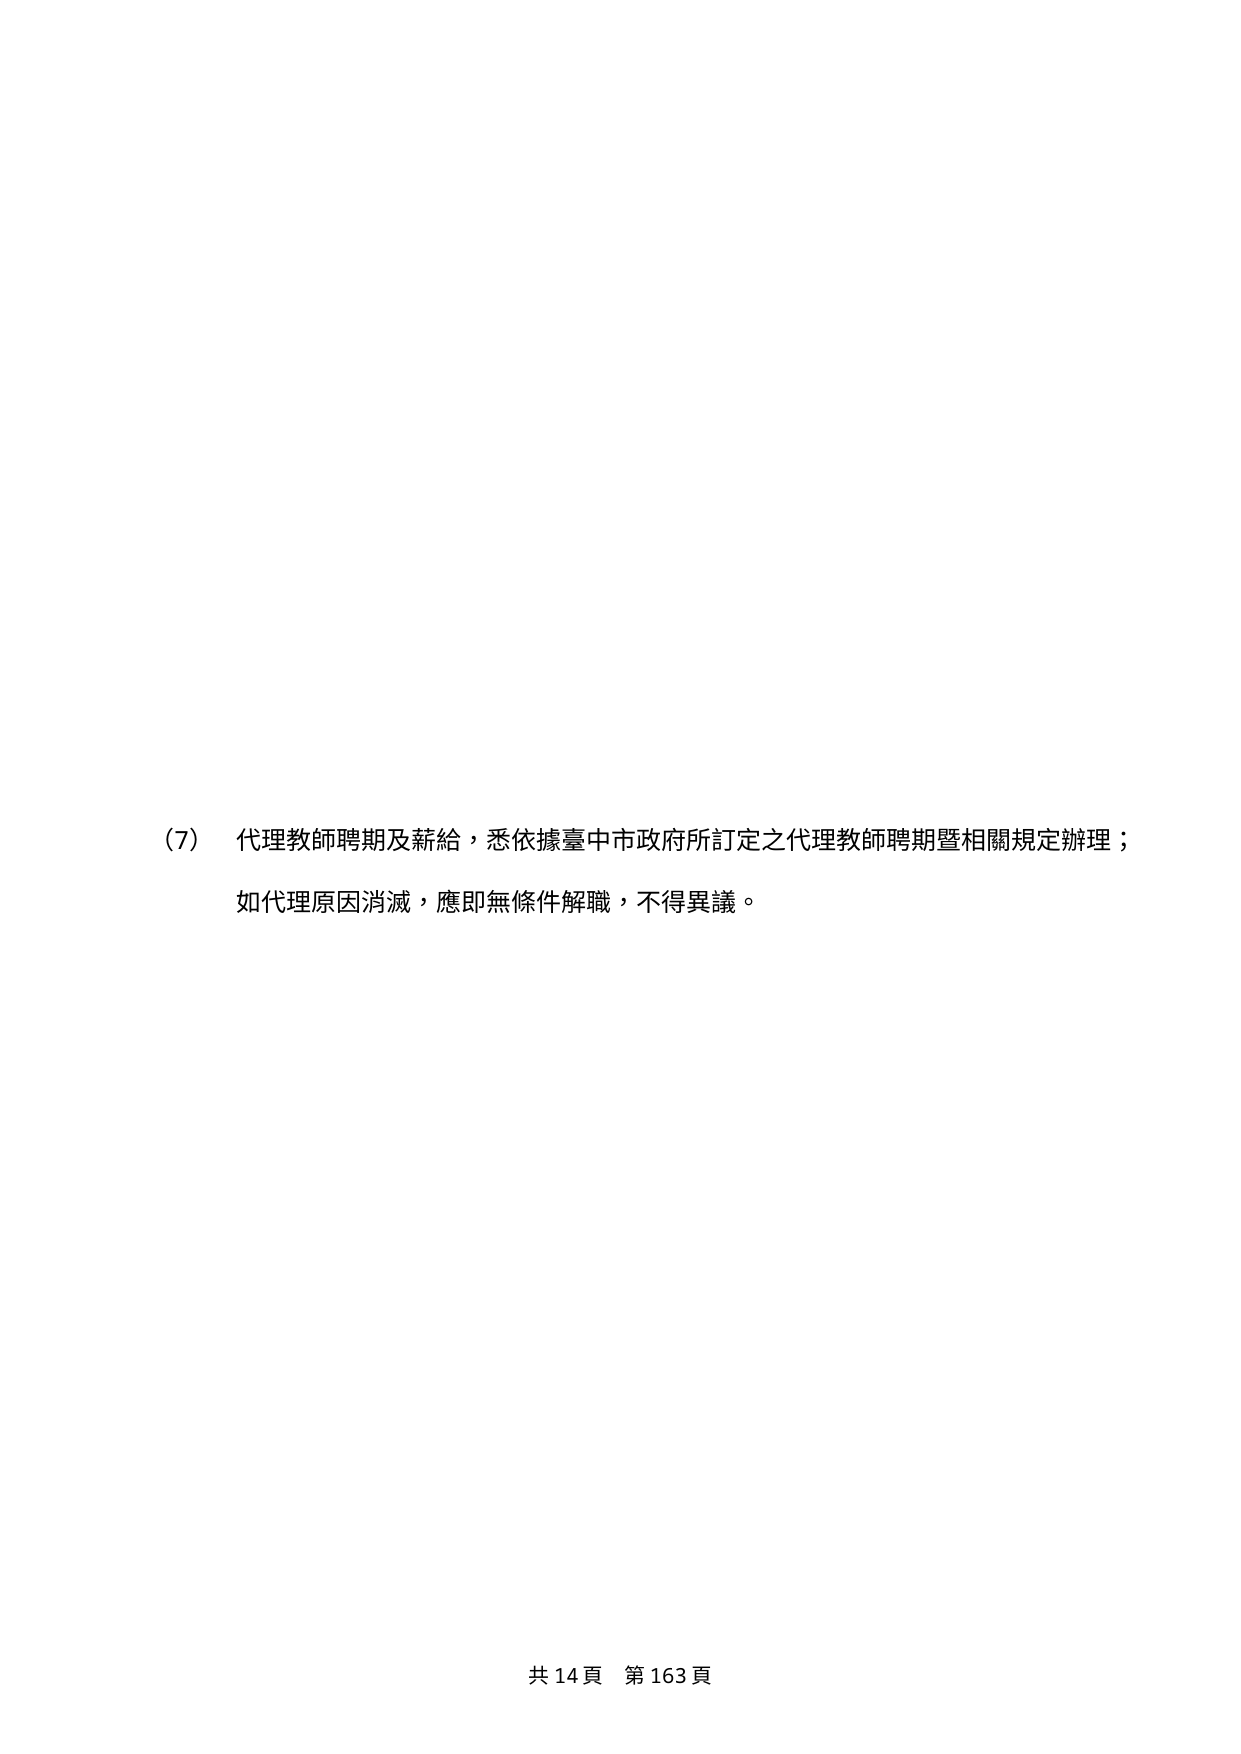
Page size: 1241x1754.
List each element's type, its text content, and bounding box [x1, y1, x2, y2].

list 代理教師聘期及薪給，悉依據臺中市政府所訂定之代理教師聘期暨相關規定辦理；如代理原因消滅，應即無條件解職，不得異議。 [149, 797, 1122, 922]
